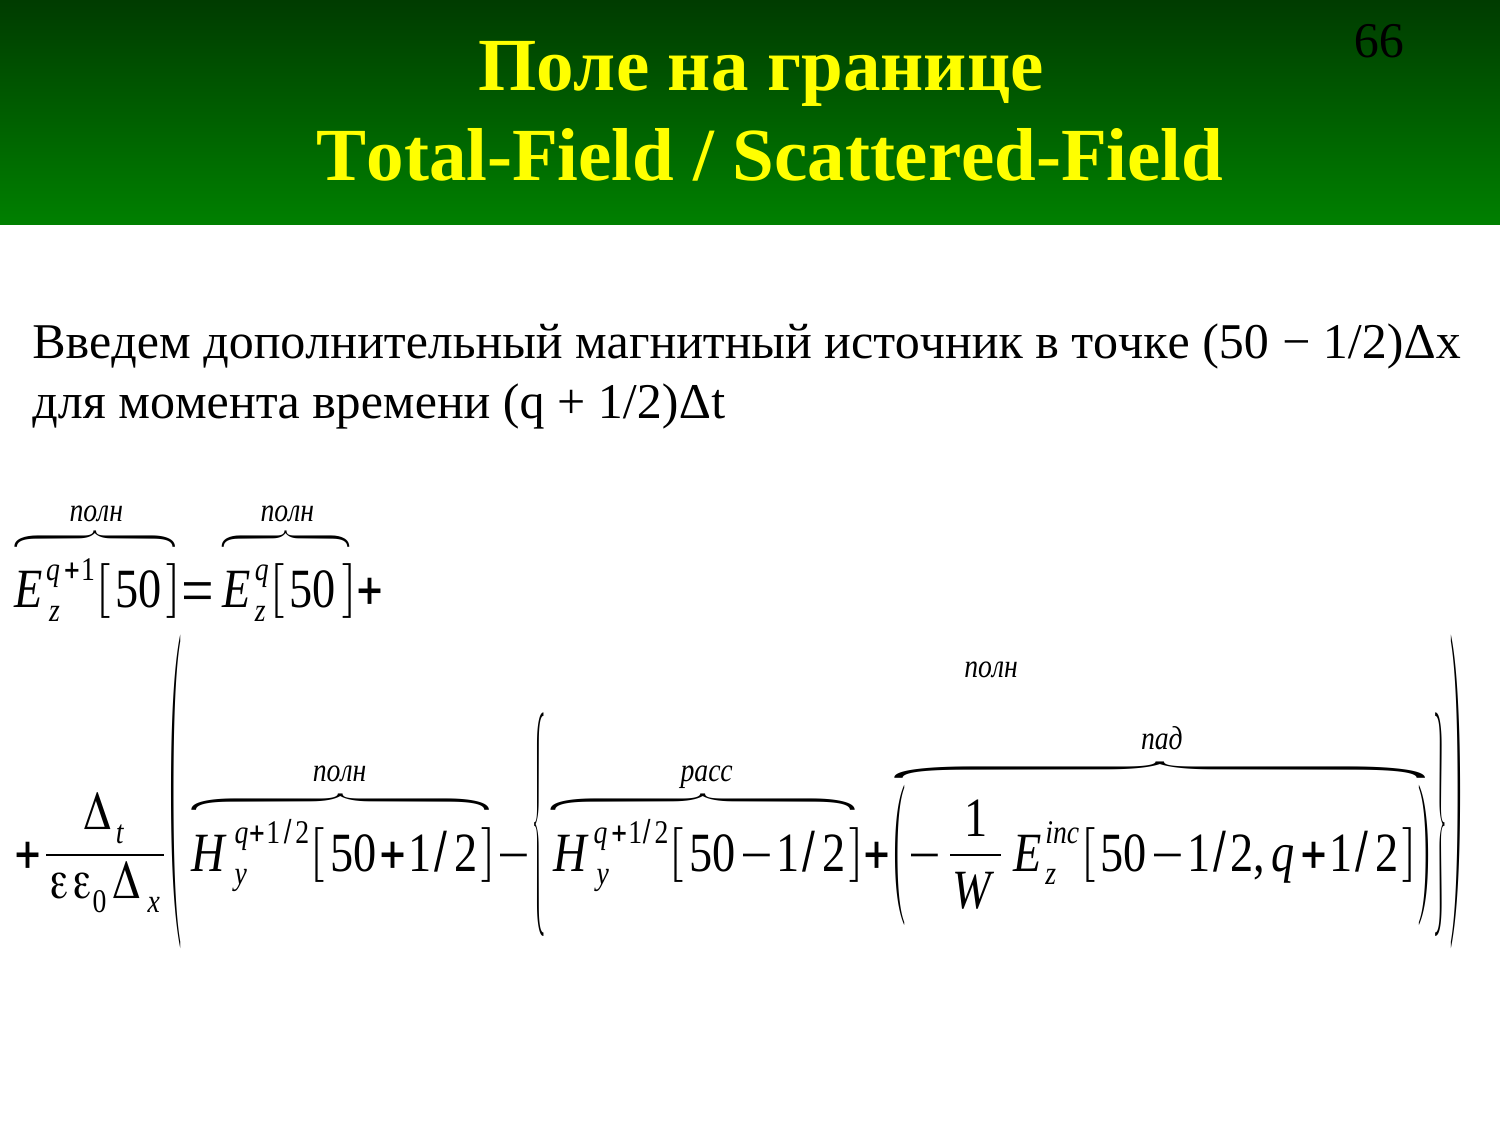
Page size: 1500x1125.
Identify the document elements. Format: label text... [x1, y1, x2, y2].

text_box Введем дополнительный магнитный источник в точке (50 − 1/2)Δx для момента времени (q + 1/2)Δt [17, 301, 1480, 437]
title Поле на границе Total-Field / Scattered-Field [100, 7, 1441, 204]
chart [0, 490, 1477, 952]
